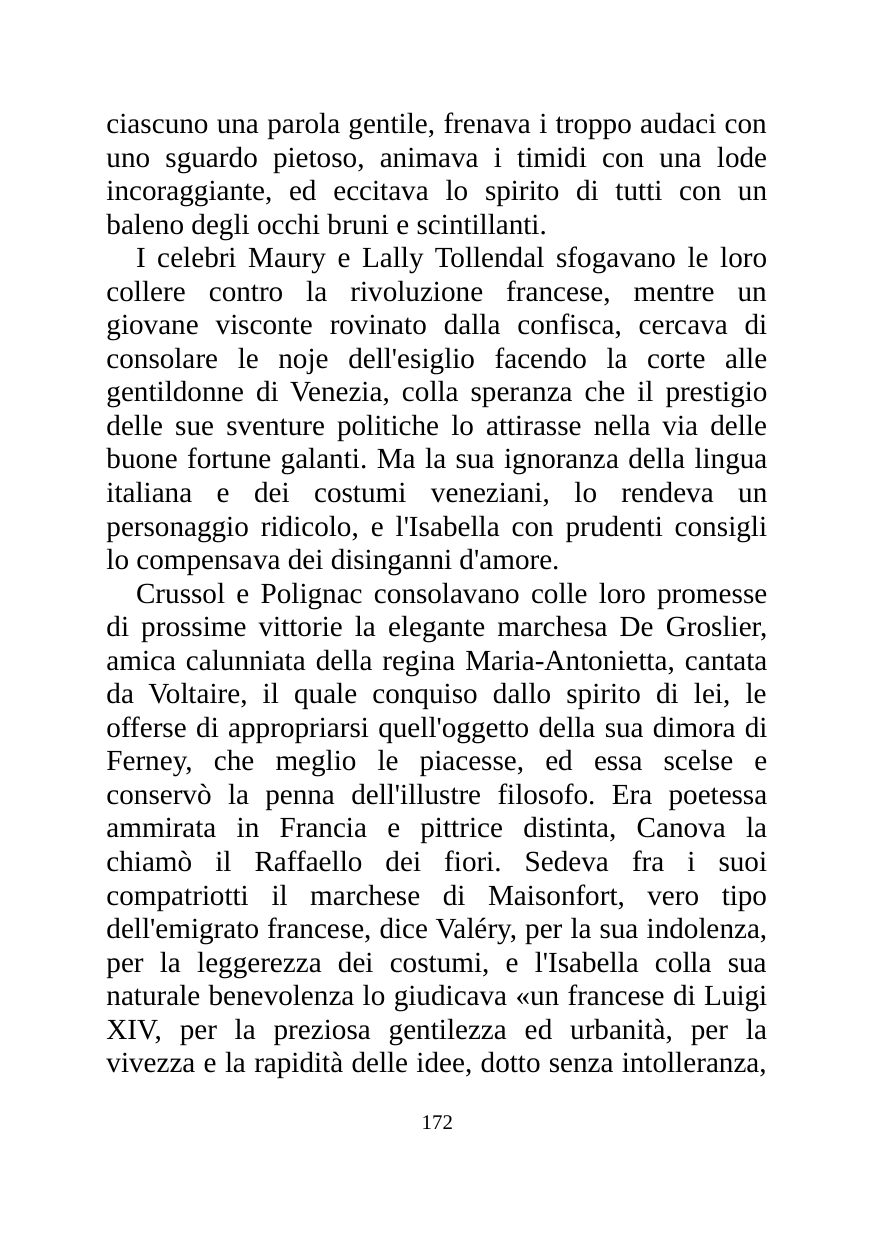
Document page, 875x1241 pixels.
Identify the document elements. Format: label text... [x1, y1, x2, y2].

text Crussol e Polignac consolavano colle loro promesse di prossime vittorie la elegante marchesa De Groslier, amica calunniata della regina Maria-Antonietta, cantata da Voltaire, il quale conquiso dallo spirito di lei, le offerse di appropriarsi quell'oggetto della sua dimora di Ferney, che meglio le piacesse, ed essa scelse e conservò la penna dell'illustre filosofo. Era poetessa ammirata in Francia e pittrice distinta, Canova la chiamò il Raffaello dei fiori. Sedeva fra i suoi compatriotti il marchese di Maisonfort, vero tipo dell'emigrato francese, dice Valéry, per la sua indolenza, per la leggerezza dei costumi, e l'Isabella colla sua naturale benevolenza lo giudicava «un francese di Luigi XIV, per la preziosa gentilezza ed urbanità, per la vivezza e la rapidità delle idee, dotto senza intolleranza, [106, 576, 768, 1079]
text ciascuno una parola gentile, frenava i troppo audaci con uno sguardo pietoso, animava i timidi con una lode incoraggiante, ed eccitava lo spirito di tutti con un baleno degli occhi bruni e scintillanti. [106, 106, 768, 240]
text I celebri Maury e Lally Tollendal sfogavano le loro collere contro la rivoluzione francese, mentre un giovane visconte rovinato dalla confisca, cercava di consolare le noje dell'esiglio facendo la corte alle gentildonne di Venezia, colla speranza che il prestigio delle sue sventure politiche lo attirasse nella via delle buone fortune galanti. Ma la sua ignoranza della lingua italiana e dei costumi veneziani, lo rendeva un personaggio ridicolo, e l'Isabella con prudenti consigli lo compensava dei disinganni d'amore. [106, 240, 768, 576]
